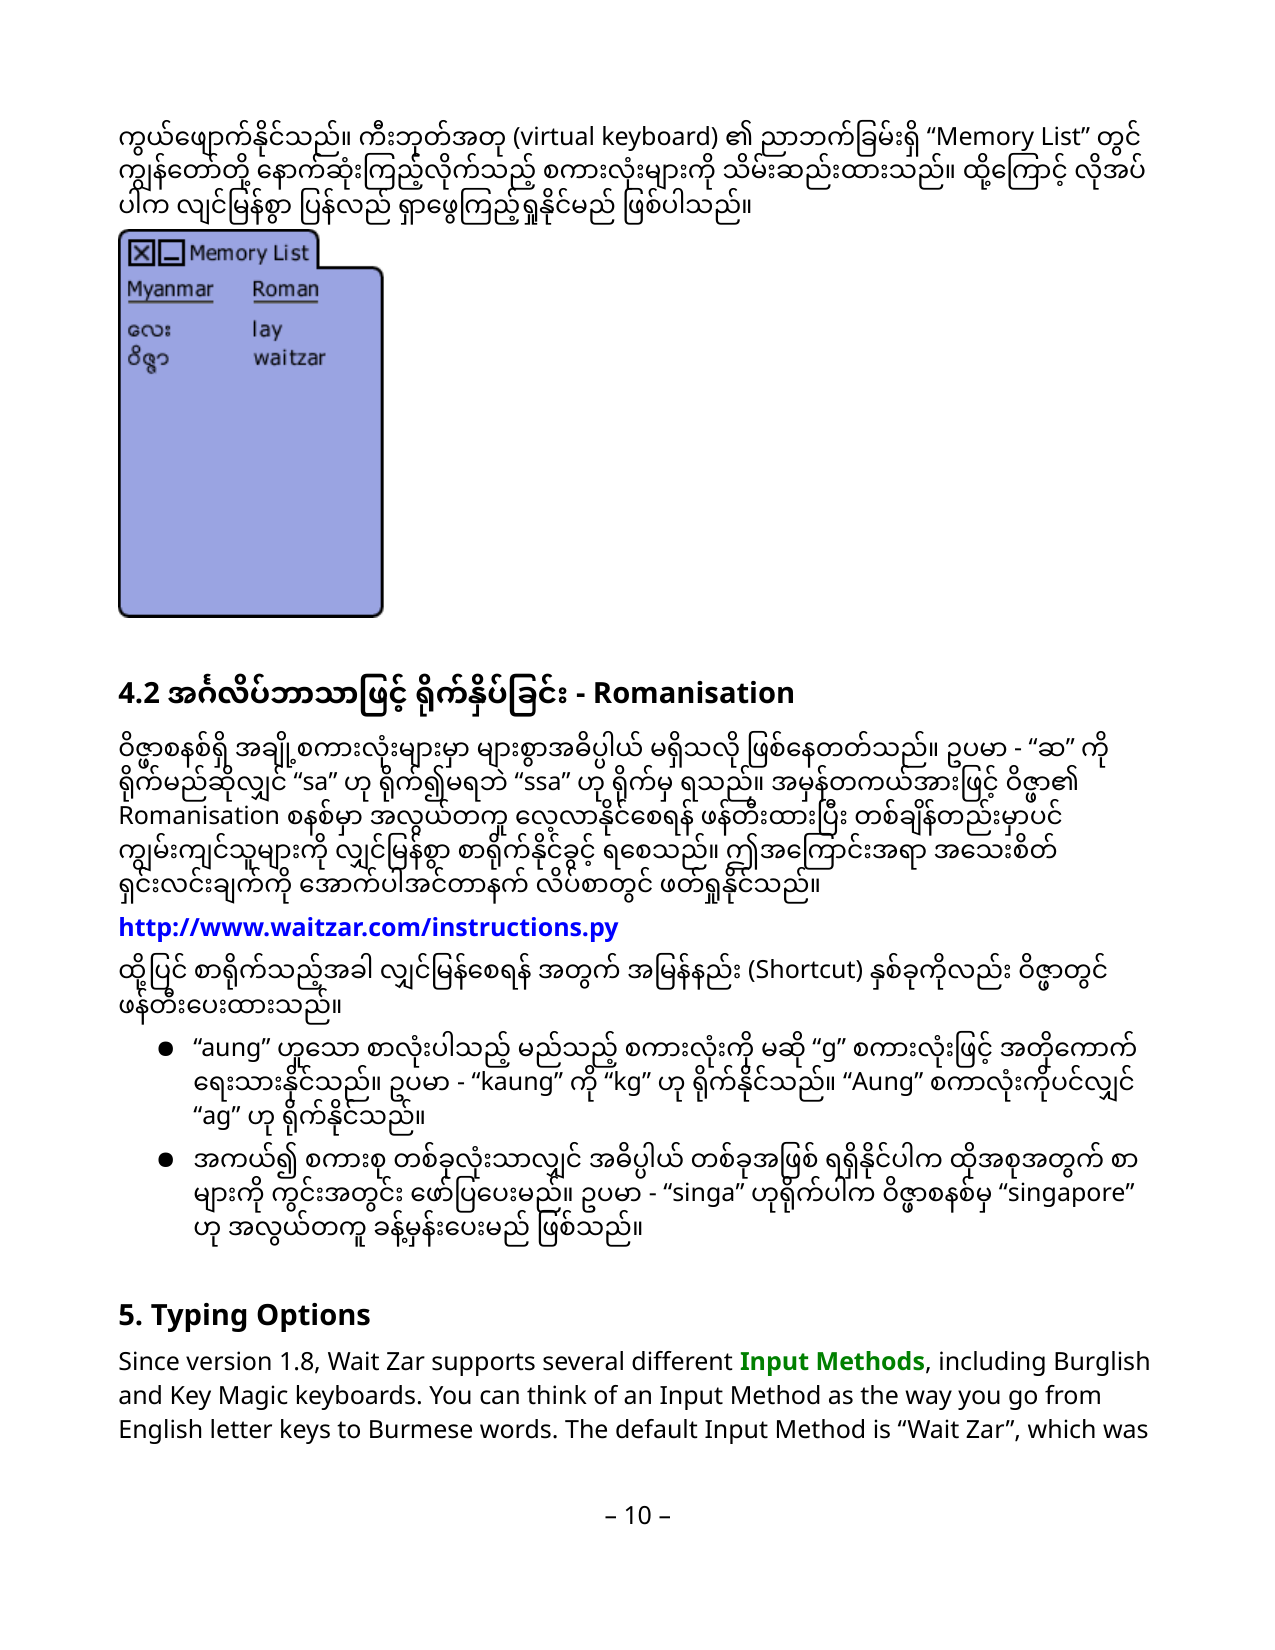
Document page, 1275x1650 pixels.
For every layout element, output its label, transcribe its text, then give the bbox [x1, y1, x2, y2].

subtitle 4.2 အင်္ဂလိပ်ဘာသာဖြင့် ရိုက်နှိပ်ခြင်း - Romanisation [118, 672, 1157, 712]
list အကယ်၍ စကားစု တစ်ခုလုံးသာလျှင် အဓိပ္ပါယ် တစ်ခုအဖြစ် ရရှိနိုင်ပါက ထိုအစုအတွက် စာများကို ကွင်းအတွင်း ဖော်ပြပေးမည်။ ဥပမာ - “singa” ဟုရိုက်ပါက ဝိဇ္ဖာစနစ်မှ “singapore” ဟု အလွယ်တကူ ခန့်မှန်းပေးမည် ဖြစ်သည်။ [156, 1140, 1157, 1243]
picture [118, 229, 384, 618]
text ကွယ်ဖျောက်နိုင်သည်။ ကီးဘုတ်အတု (virtual keyboard) ၏ ညာဘက်ခြမ်းရှိ “Memory List” တွင် ကျွန်တော်တို့ နောက်ဆုံးကြည့်လိုက်သည့် စကားလုံးများကို သိမ်းဆည်းထားသည်။ ထို့ကြောင့် လိုအပ်ပါက လျင်မြန်စွာ ပြန်လည် ရှာဖွေကြည့်ရှုနိုင်မည် ဖြစ်ပါသည်။ [118, 118, 1157, 220]
subtitle 5. Typing Options [118, 1294, 1157, 1334]
text http://www.waitzar.com/instructions.py [118, 909, 1157, 943]
text Since version 1.8, Wait Zar supports several different Input Methods, including Burglish and Key Magic keyboards. You can think of an Input Method as the way you go from English letter keys to Burmese words. The default Input Method is “Wait Zar”, which was [118, 1343, 1157, 1445]
text ထို့ပြင် စာရိုက်သည့်အခါ လျှင်မြန်စေရန် အတွက် အမြန်နည်း (Shortcut) နှစ်ခုကိုလည်း ဝိဇ္ဖာတွင် ဖန်တီးပေးထားသည်။ [118, 952, 1157, 1020]
text ဝိဇ္ဖာစနစ်ရှိ အချို့စကားလုံးများမှာ များစွာအဓိပ္ပါယ် မရှိသလို ဖြစ်နေတတ်သည်။ ဥပမာ - “ဆ” ကို ရိုက်မည်ဆိုလျှင် “sa” ဟု ရိုက်၍မရဘဲ “ssa” ဟု ရိုက်မှ ရသည်။ အမှန်တကယ်အားဖြင့် ဝိဇ္ဖာ၏ Romanisation စနစ်မှာ အလွယ်တကူ လေ့လာနိုင်စေရန် ဖန်တီးထားပြီး တစ်ချိန်တည်းမှာပင် ကျွမ်းကျင်သူများကို လျှင်မြန်စွာ စာရိုက်နိုင်ခွင့် ရစေသည်။ ဤအကြောင်းအရာ အသေးစိတ်ရှင်းလင်းချက်ကို အောက်ပါအင်တာနက် လိပ်စာတွင် ဖတ်ရှုနိုင်သည်။ [118, 730, 1157, 900]
list “aung” ဟူသော စာလုံးပါသည့် မည်သည့် စကားလုံးကို မဆို “g” စကားလုံးဖြင့် အတိုကောက် ရေးသားနိုင်သည်။ ဥပမာ - “kaung” ကို “kg” ဟု ရိုက်နိုင်သည်။ “Aung” စကာလုံးကိုပင်လျှင် “ag” ဟု ရိုက်နိုင်သည်။ [156, 1029, 1157, 1131]
